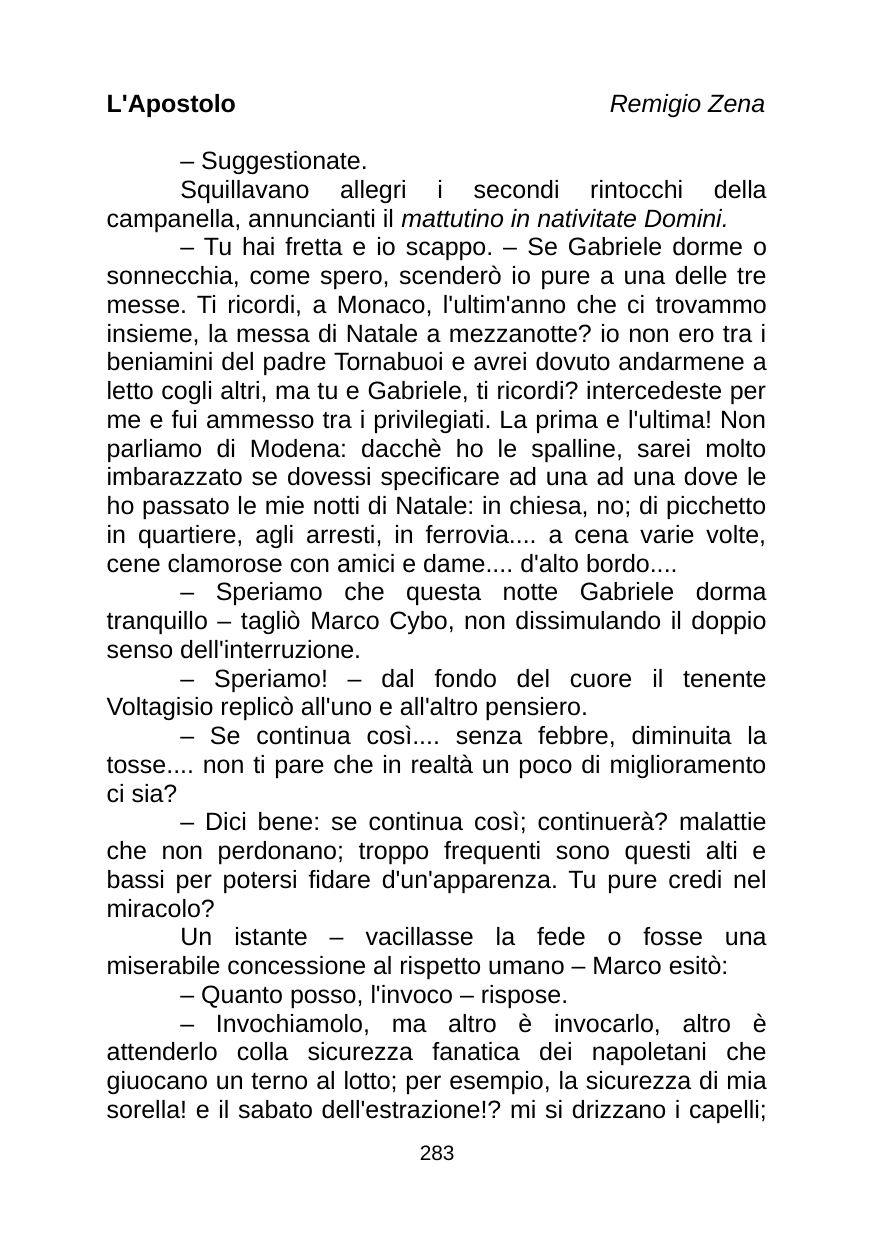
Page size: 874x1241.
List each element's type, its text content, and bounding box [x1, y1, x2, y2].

text – Quanto posso, l'invoco – rispose. [106, 980, 768, 1009]
text – Dici bene: se continua così; continuerà? malattie che non perdonano; troppo frequenti sono questi alti e bassi per potersi fidare d'un'apparenza. Tu pure credi nel miracolo? [106, 807, 768, 922]
text – Tu hai fretta e io scappo. – Se Gabriele dorme o sonnecchia, come spero, scenderò io pure a una delle tre messe. Ti ricordi, a Monaco, l'ultim'anno che ci trovammo insieme, la messa di Natale a mezzanotte? io non ero tra i beniamini del padre Tornabuoi e avrei dovuto andarmene a letto cogli altri, ma tu e Gabriele, ti ricordi? intercedeste per me e fui ammesso tra i privilegiati. La prima e l'ultima! Non parliamo di Modena: dacchè ho le spalline, sarei molto imbarazzato se dovessi specificare ad una ad una dove le ho passato le mie notti di Natale: in chiesa, no; di picchetto in quartiere, agli arresti, in ferrovia.... a cena varie volte, cene clamorose con amici e dame.... d'alto bordo.... [106, 232, 768, 577]
text – Invochiamolo, ma altro è invocarlo, altro è attenderlo colla sicurezza fanatica dei napoletani che giuocano un terno al lotto; per esempio, la sicurezza di mia sorella! e il sabato dell'estrazione!? mi si drizzano i capelli; [106, 1009, 768, 1124]
text – Speriamo! – dal fondo del cuore il tenente Voltagisio replicò all'uno e all'altro pensiero. [106, 664, 768, 721]
text – Se continua così.... senza febbre, diminuita la tosse.... non ti pare che in realtà un poco di miglioramento ci sia? [106, 721, 768, 807]
text – Suggestionate. [106, 146, 768, 175]
text Un istante – vacillasse la fede o fosse una miserabile concessione al rispetto umano – Marco esitò: [106, 922, 768, 980]
text Squillavano allegri i secondi rintocchi della campanella, annuncianti il mattutino in nativitate Domini. [106, 175, 768, 232]
text – Speriamo che questa notte Gabriele dorma tranquillo – tagliò Marco Cybo, non dissimulando il doppio senso dell'interruzione. [106, 577, 768, 664]
